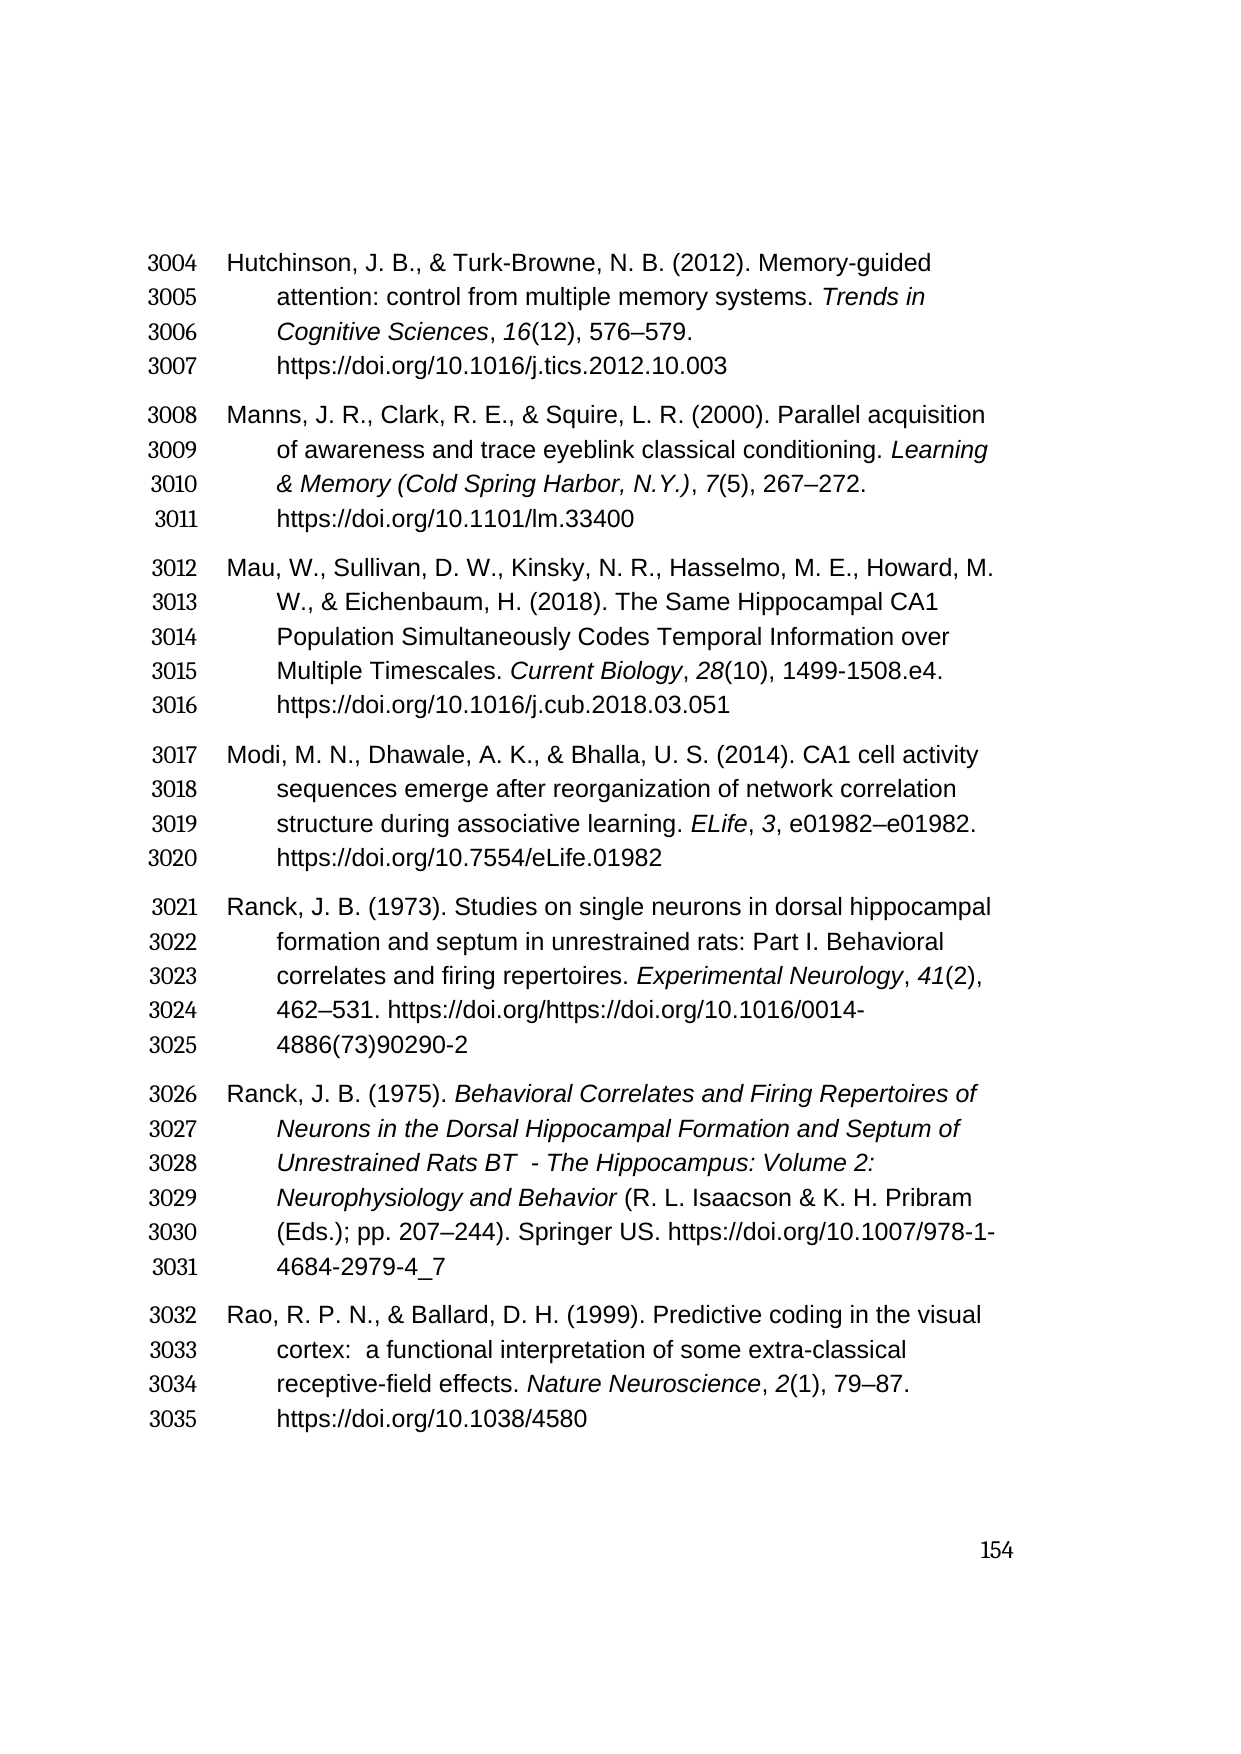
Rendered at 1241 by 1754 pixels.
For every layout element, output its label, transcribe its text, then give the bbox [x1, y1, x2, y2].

text Manns, J. R., Clark, R. E., & Squire, L. R. (2000). Parallel acquisition of awareness and trace eyeblink classical conditioning. Learning & Memory (Cold Spring Harbor, N.Y.), 7(5), 267–272. https://doi.org/10.1101/lm.33400 [226, 400, 1014, 532]
text Hutchinson, J. B., & Turk-Browne, N. B. (2012). Memory-guided attention: control from multiple memory systems. Trends in Cognitive Sciences, 16(12), 576–579. https://doi.org/10.1016/j.tics.2012.10.003 [226, 248, 1014, 380]
text Ranck, J. B. (1973). Studies on single neurons in dorsal hippocampal formation and septum in unrestrained rats: Part I. Behavioral correlates and firing repertoires. Experimental Neurology, 41(2), 462–531. https://doi.org/https://doi.org/10.1016/0014-4886(73)90290-2 [226, 892, 1014, 1059]
text Ranck, J. B. (1975). Behavioral Correlates and Firing Repertoires of Neurons in the Dorsal Hippocampal Formation and Septum of Unrestrained Rats BT - The Hippocampus: Volume 2: Neurophysiology and Behavior (R. L. Isaacson & K. H. Pribram (Eds.); pp. 207–244). Springer US. https://doi.org/10.1007/978-1-4684-2979-4_7 [226, 1079, 1014, 1280]
text Rao, R. P. N., & Ballard, D. H. (1999). Predictive coding in the visual cortex: a functional interpretation of some extra-classical receptive-field effects. Nature Neuroscience, 2(1), 79–87. https://doi.org/10.1038/4580 [226, 1301, 1014, 1433]
text Mau, W., Sullivan, D. W., Kinsky, N. R., Hasselmo, M. E., Howard, M. W., & Eichenbaum, H. (2018). The Same Hippocampal CA1 Population Simultaneously Codes Temporal Information over Multiple Timescales. Current Biology, 28(10), 1499-1508.e4. https://doi.org/10.1016/j.cub.2018.03.051 [226, 553, 1014, 719]
text Modi, M. N., Dhawale, A. K., & Bhalla, U. S. (2014). CA1 cell activity sequences emerge after reorganization of network correlation structure during associative learning. ELife, 3, e01982–e01982. https://doi.org/10.7554/eLife.01982 [226, 739, 1014, 872]
